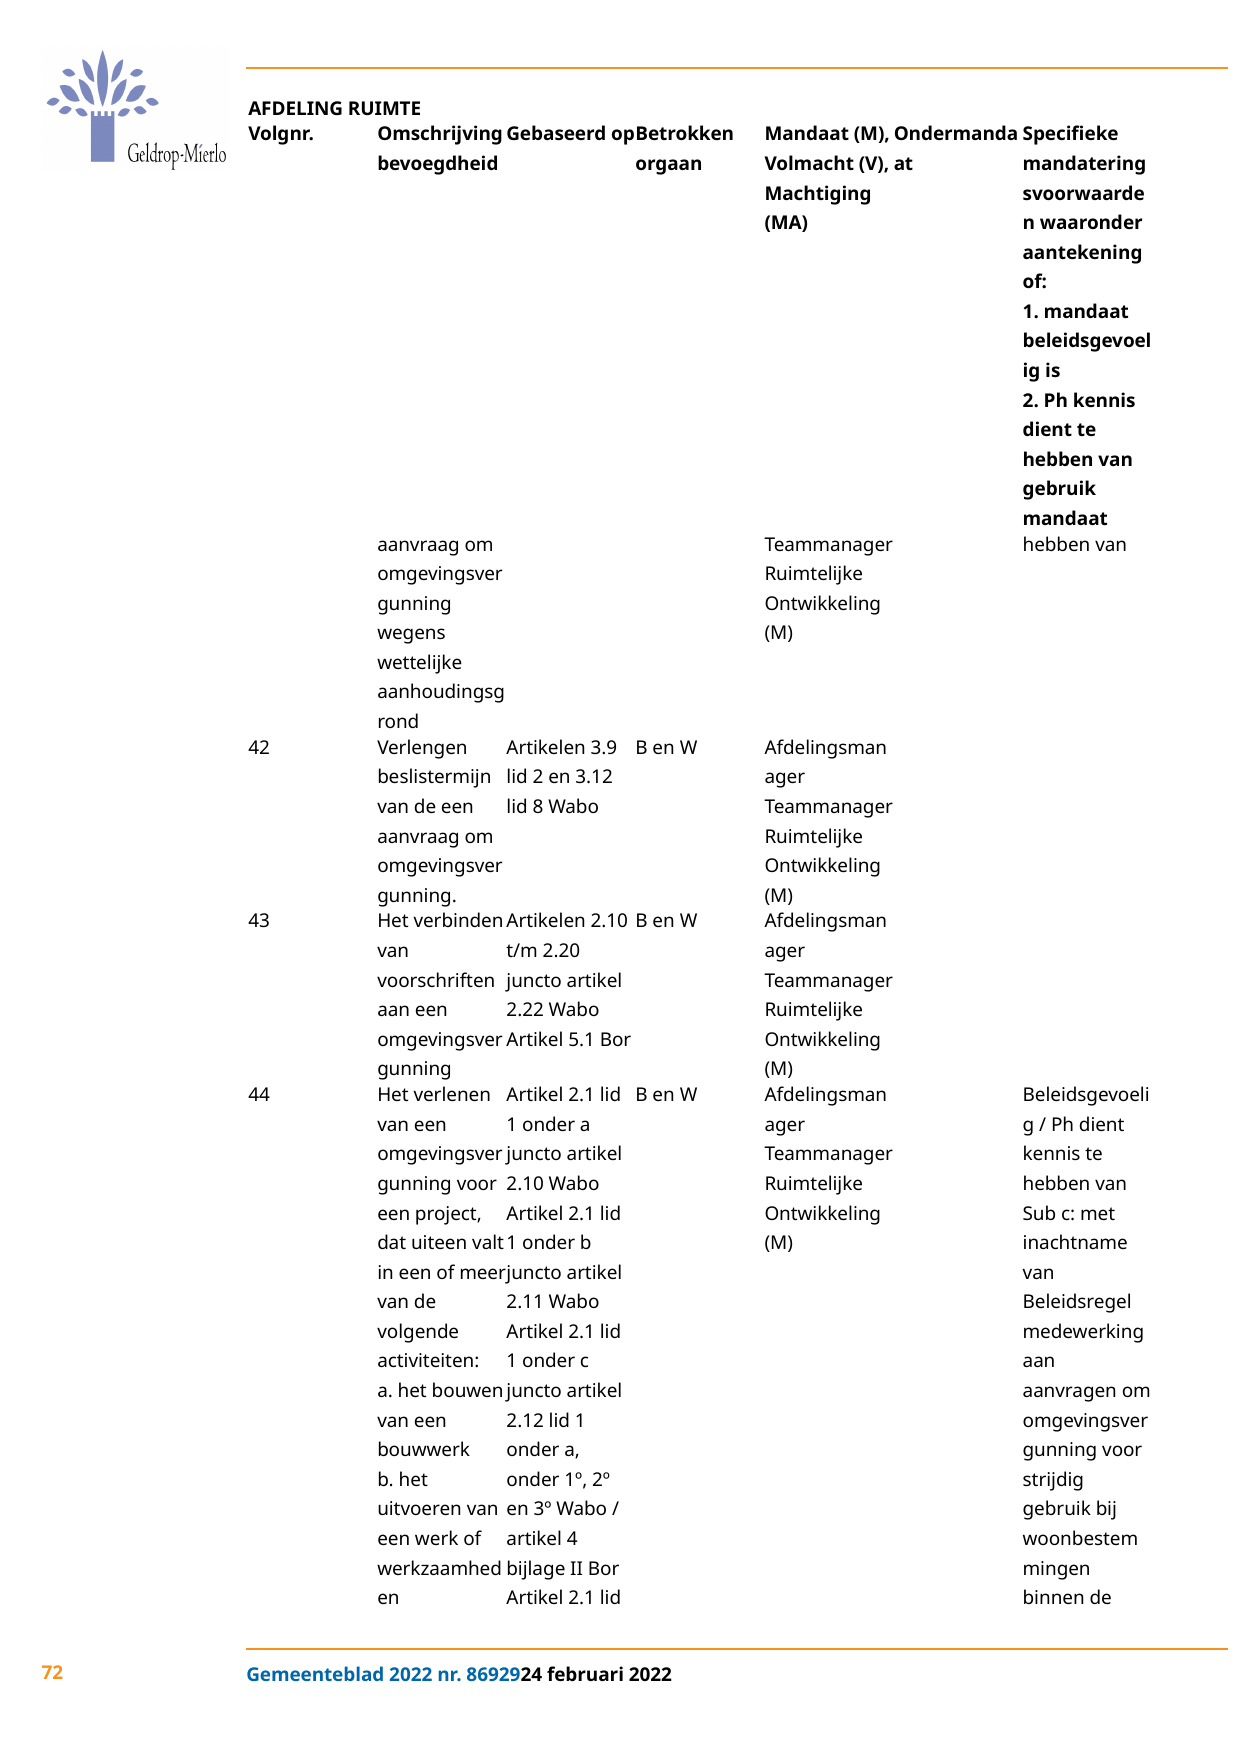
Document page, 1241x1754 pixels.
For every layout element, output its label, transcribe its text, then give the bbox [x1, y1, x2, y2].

table_cell [894, 531, 1022, 734]
table_cell [1023, 734, 1152, 908]
table_cell Artikelen 3.9 lid 2 en 3.12 lid 8 Wabo [506, 734, 635, 908]
table_cell Omschrijving bevoegdheid [377, 121, 506, 531]
table_cell aanvraag om omgevingsvergunning wegens wettelijke aanhoudingsgrond [377, 531, 506, 734]
table_cell [506, 531, 635, 734]
table_cell [635, 531, 764, 734]
picture [41, 47, 231, 172]
table_cell 43 [248, 908, 377, 1081]
table_cell hebben van [1023, 531, 1152, 734]
table_cell Beleidsgevoelig / Ph dient kennis te hebben van Sub c: met inachtname van Beleidsregel medewerking aan aanvragen om omgevingsvergunning voor strijdig gebruik bij woonbestemmingen binnen de [1023, 1081, 1152, 1610]
table_cell Volgnr. [248, 121, 377, 531]
table_cell 42 [248, 734, 377, 908]
table_cell Afdelingsmanager Teammanager Ruimtelijke Ontwikkeling (M) [764, 1081, 893, 1610]
table_cell Specifieke mandateringsvoorwaarden waaronder aantekening of: 1. mandaat beleidsgevoelig is 2. Ph kennis dient te hebben van gebruik mandaat [1023, 121, 1152, 531]
table_cell Het verlenen van een omgevingsvergunning voor een project, dat uiteen valt in een of meer van de volgende activiteiten: a. het bouwen van een bouwwerk b. het uitvoeren van een werk of werkzaamheden [377, 1081, 506, 1610]
table_cell [894, 734, 1022, 908]
table_cell B en W [635, 1081, 764, 1610]
table_cell Mandaat (M), Volmacht (V), Machtiging (MA) [764, 121, 893, 531]
table_cell [248, 531, 377, 734]
table_cell Het verbinden van voorschriften aan een omgevingsvergunning [377, 908, 506, 1081]
table_cell Verlengen beslistermijn van de een aanvraag om omgevingsvergunning. [377, 734, 506, 908]
table_cell Afdelingsmanager Teammanager Ruimtelijke Ontwikkeling (M) [764, 734, 893, 908]
table_header AFDELING RUIMTE [248, 95, 1152, 121]
table_cell 44 [248, 1081, 377, 1610]
table_cell [1023, 908, 1152, 1081]
table_cell Ondermandaat [894, 121, 1022, 531]
table_cell Gebaseerd op [506, 121, 635, 531]
table_cell Artikelen 2.10 t/m 2.20 juncto artikel 2.22 Wabo Artikel 5.1 Bor [506, 908, 635, 1081]
table_cell B en W [635, 734, 764, 908]
table_cell [894, 1081, 1022, 1610]
table_cell Afdelingsmanager Teammanager Ruimtelijke Ontwikkeling (M) [764, 908, 893, 1081]
table_cell Betrokken orgaan [635, 121, 764, 531]
table_cell Artikel 2.1 lid 1 onder a juncto artikel 2.10 Wabo Artikel 2.1 lid 1 onder b juncto artikel 2.11 Wabo Artikel 2.1 lid 1 onder c juncto artikel 2.12 lid 1 onder a, onder 1º, 2º en 3º Wabo / artikel 4 bijlage II Bor Artikel 2.1 lid [506, 1081, 635, 1610]
table_cell [894, 908, 1022, 1081]
table_cell Teammanager Ruimtelijke Ontwikkeling (M) [764, 531, 893, 734]
table_cell B en W [635, 908, 764, 1081]
